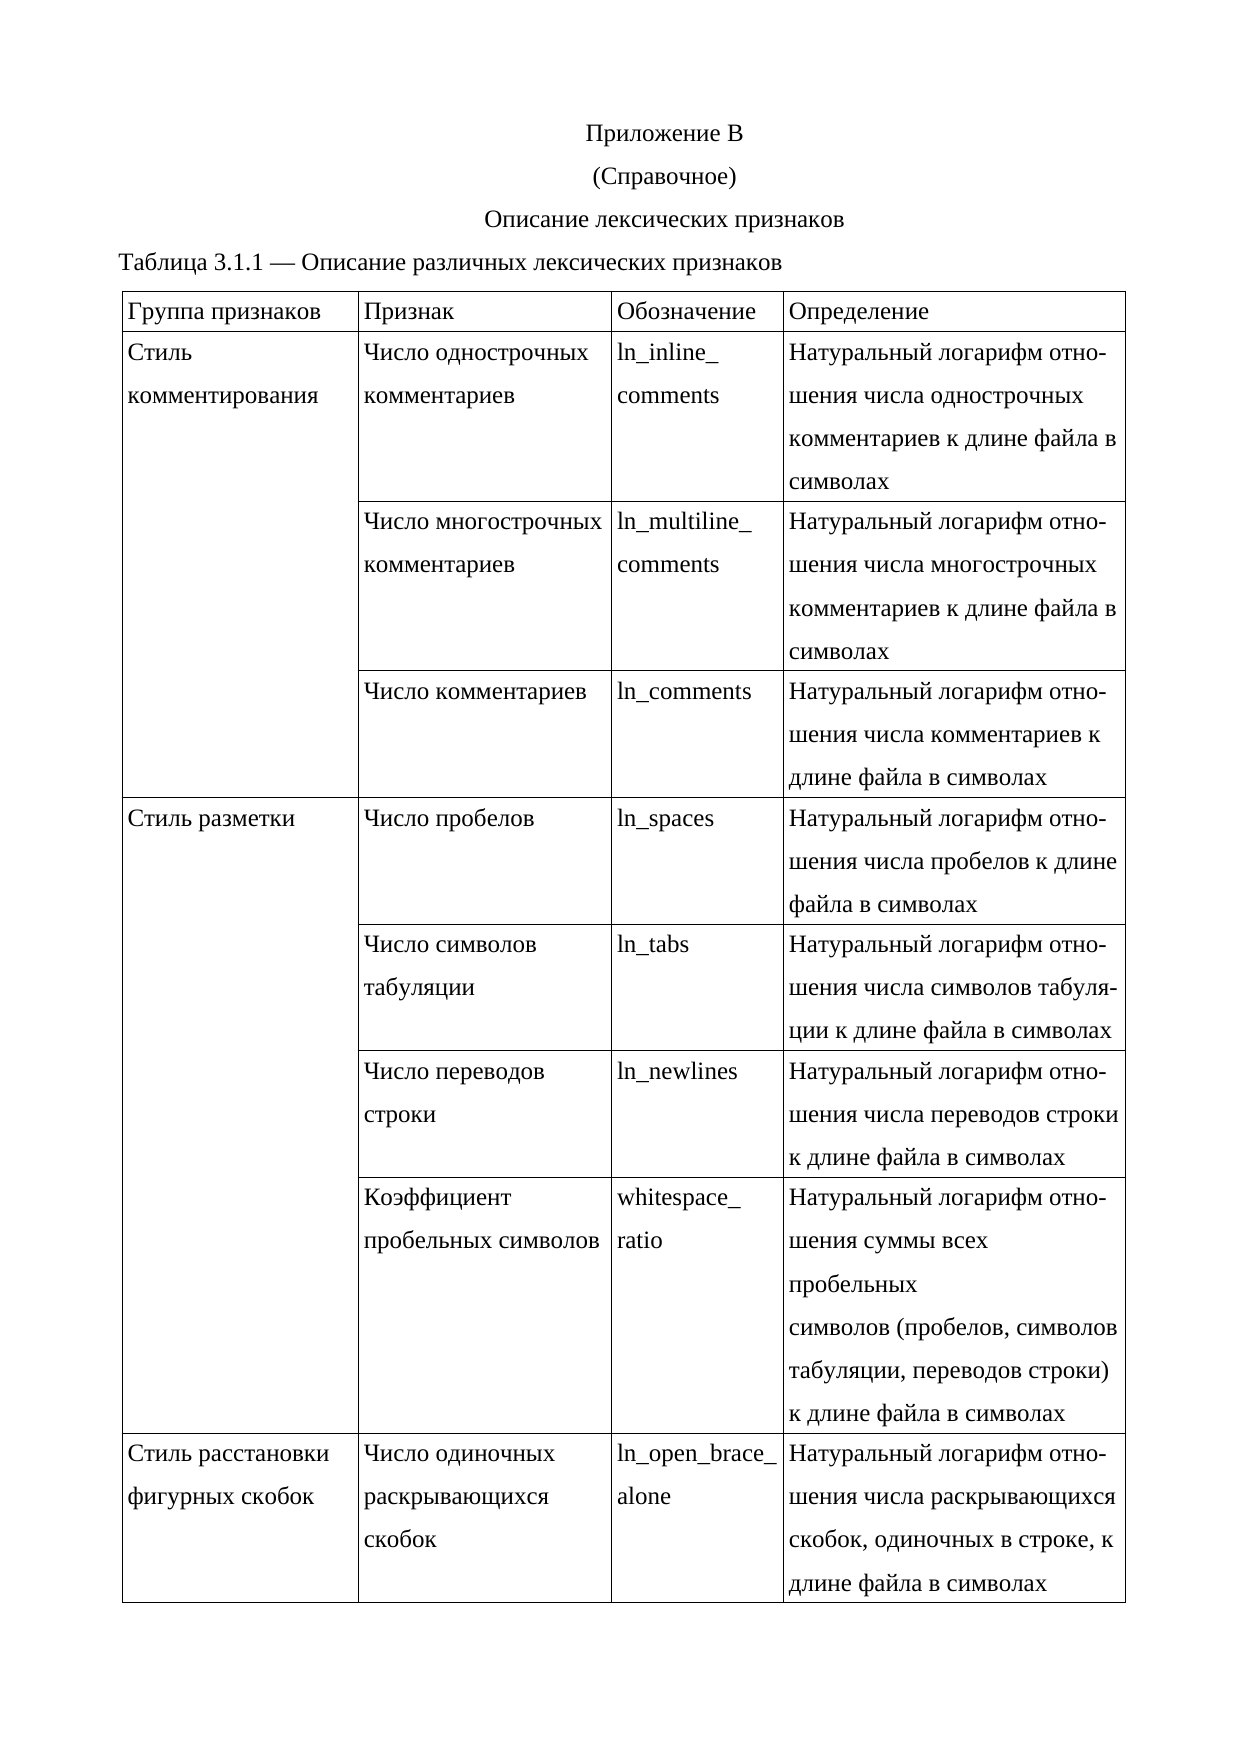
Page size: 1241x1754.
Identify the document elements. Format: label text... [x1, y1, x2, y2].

table_cell Натуральный логарифм отно- шения суммы всех пробельных символов (пробелов, символов табуляции, переводов строки) к длине файла в символах [784, 1178, 1125, 1432]
table_cell Число переводов строки [359, 1051, 611, 1177]
text Таблица 3.1.1 — Описание различных лексических признаков [118, 247, 1122, 276]
table_cell ln_inline_ comments [612, 332, 783, 501]
table_cell Натуральный логарифм отно- шения числа многострочных комментариев к длине файла в символах [784, 502, 1125, 670]
table_cell ln_newlines [612, 1051, 783, 1177]
text (Справочное) [118, 161, 1122, 190]
table_cell Стиль разметки [123, 798, 358, 1432]
table_cell Число однострочных комментариев [359, 332, 611, 501]
table_cell ln_open_brace_alone [612, 1434, 783, 1602]
table_cell Натуральный логарифм отно- шения числа однострочных комментариев к длине файла в символах [784, 332, 1125, 501]
table_cell Коэффициент пробельных символов [359, 1178, 611, 1432]
table_cell Натуральный логарифм отно- шения числа символов табуля- ции к длине файла в символах [784, 925, 1125, 1050]
text Приложение В [118, 118, 1122, 147]
table_cell ln_multiline_ comments [612, 502, 783, 670]
table_cell Число символов табуляции [359, 925, 611, 1050]
table_cell Натуральный логарифм отно- шения числа комментариев к длине файла в символах [784, 671, 1125, 797]
table_cell Число пробелов [359, 798, 611, 923]
table_header Признак [359, 292, 611, 331]
table_cell whitespace_ ratio [612, 1178, 783, 1432]
table_cell Стиль расстановки фигурных скобок [123, 1434, 358, 1602]
table_header Группа признаков [123, 292, 358, 331]
table_cell Число комментариев [359, 671, 611, 797]
text Описание лексических признаков [118, 204, 1122, 233]
table_cell ln_tabs [612, 925, 783, 1050]
table_cell Натуральный логарифм отно- шения числа пробелов к длине файла в символах [784, 798, 1125, 923]
table_cell Натуральный логарифм отно-шения числа раскрывающихся скобок, одиночных в строке, к длине файла в символах [784, 1434, 1125, 1602]
table_cell ln_spaces [612, 798, 783, 923]
table_cell Число одиночных раскрывающихся скобок [359, 1434, 611, 1602]
table_header Обозначение [612, 292, 783, 331]
table_header Определение [784, 292, 1125, 331]
table_cell Стиль комментирования [123, 332, 358, 797]
table_cell Натуральный логарифм отно- шения числа переводов строки к длине файла в символах [784, 1051, 1125, 1177]
table_cell Число многострочных комментариев [359, 502, 611, 670]
table_cell ln_comments [612, 671, 783, 797]
